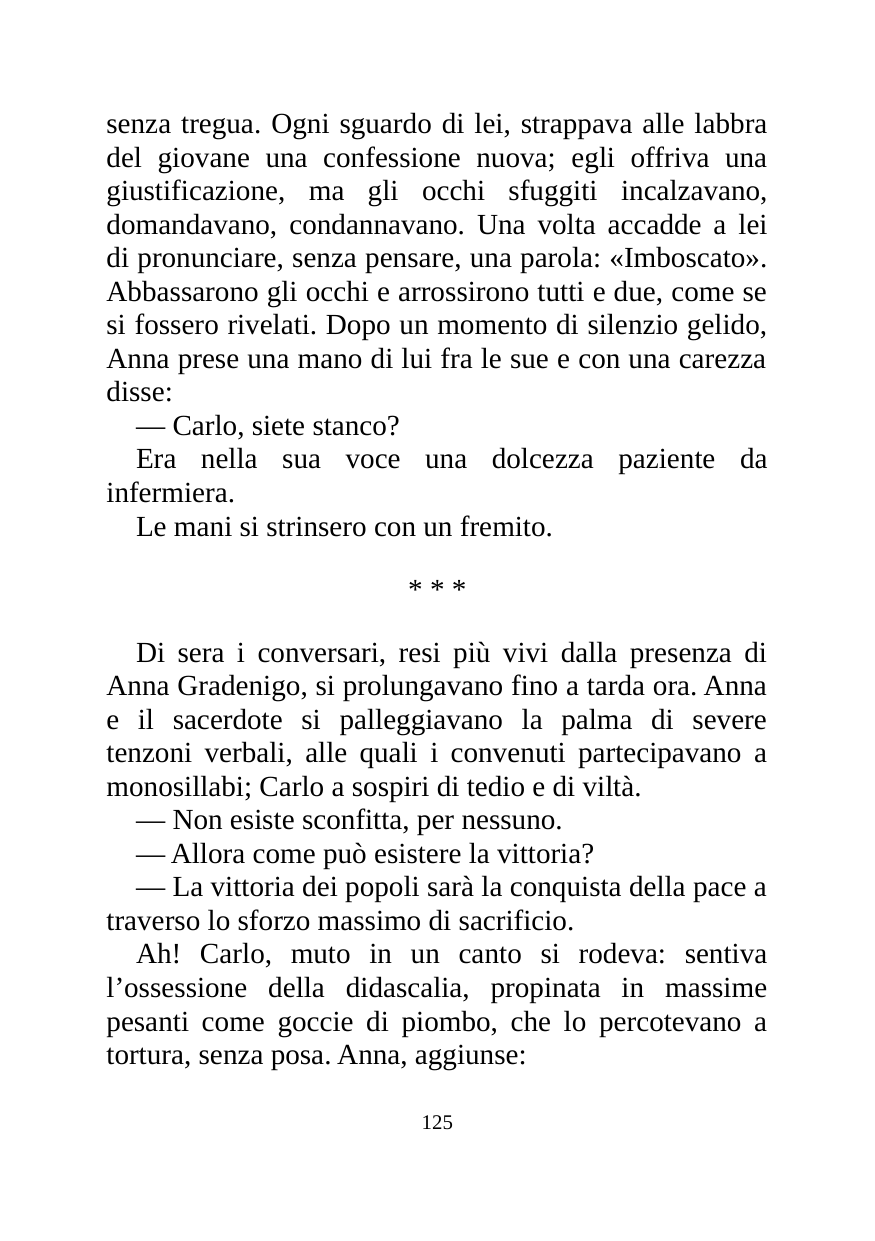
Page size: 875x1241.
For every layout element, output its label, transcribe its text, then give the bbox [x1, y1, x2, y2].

text Di sera i conversari, resi più vivi dalla presenza di Anna Gradenigo, si prolungavano fino a tarda ora. Anna e il sacerdote si palleggiavano la palma di severe tenzoni verbali, alle quali i convenuti partecipavano a monosillabi; Carlo a sospiri di tedio e di viltà. [106, 635, 768, 802]
text * * * [106, 572, 768, 605]
text Le mani si strinsero con un fremito. [106, 509, 768, 542]
text — Carlo, siete stanco? [106, 408, 768, 442]
text — Allora come può esistere la vittoria? [106, 836, 768, 869]
text Ah! Carlo, muto in un canto si rodeva: sentiva l’ossessione della didascalia, propinata in massime pesanti come goccie di piombo, che lo percotevano a tortura, senza posa. Anna, aggiunse: [106, 937, 768, 1071]
text — Non esiste sconfitta, per nessuno. [106, 802, 768, 836]
text — La vittoria dei popoli sarà la conquista della pace a traverso lo sforzo massimo di sacrificio. [106, 869, 768, 937]
text senza tregua. Ogni sguardo di lei, strappava alle labbra del giovane una confessione nuova; egli offriva una giustificazione, ma gli occhi sfuggiti incalzavano, domandavano, condannavano. Una volta accadde a lei di pronunciare, senza pensare, una parola: «Imboscato». Abbassarono gli occhi e arrossirono tutti e due, come se si fossero rivelati. Dopo un momento di silenzio gelido, Anna prese una mano di lui fra le sue e con una carezza disse: [106, 106, 768, 408]
text Era nella sua voce una dolcezza paziente da infermiera. [106, 442, 768, 509]
